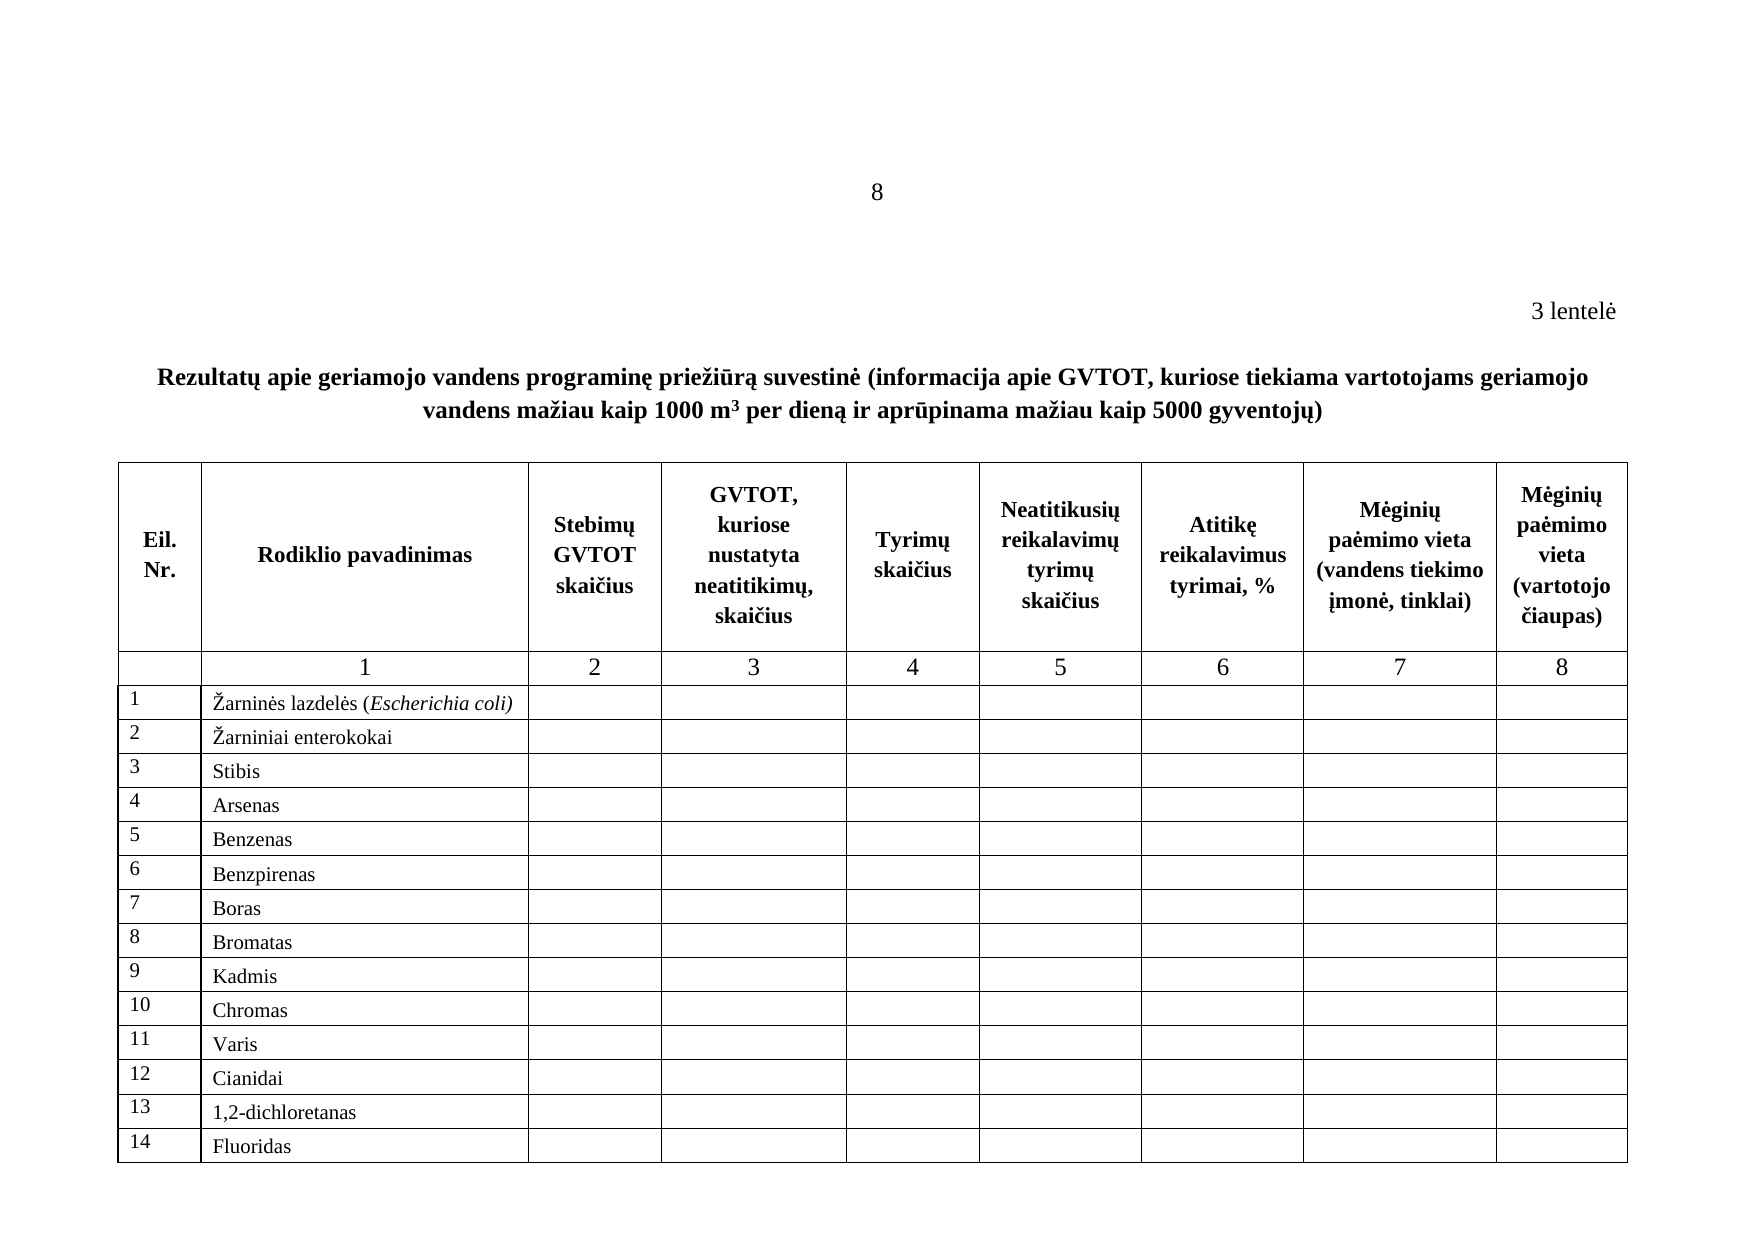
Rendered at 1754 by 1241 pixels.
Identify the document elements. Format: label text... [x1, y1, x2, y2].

table_cell [1142, 822, 1303, 855]
table_cell [1142, 754, 1303, 787]
table_cell 4 [119, 788, 200, 821]
table_cell Rodiklio pavadinimas [202, 463, 528, 651]
table_cell [529, 924, 661, 957]
table_cell 10 [119, 992, 200, 1025]
table_cell [529, 856, 661, 889]
table_cell [662, 958, 846, 991]
table_cell [529, 1095, 661, 1127]
table_cell [847, 1026, 979, 1059]
table_cell [980, 1095, 1141, 1127]
table_cell [1142, 992, 1303, 1025]
table_cell [662, 788, 846, 821]
table_cell Žarniniai enterokokai [202, 720, 528, 753]
table_cell [1497, 1026, 1627, 1059]
table_cell 1,2-dichloretanas [202, 1095, 528, 1127]
table_cell Chromas [202, 992, 528, 1025]
table_cell [1497, 686, 1627, 719]
table_cell [980, 1129, 1141, 1162]
table_cell Mėginių paėmimo vieta (vandens tiekimo įmonė, tinklai) [1304, 463, 1496, 651]
table_cell 13 [119, 1095, 200, 1127]
table_cell [1304, 822, 1496, 855]
table_cell [1304, 856, 1496, 889]
table_cell 3 [662, 652, 846, 685]
table_cell [1304, 788, 1496, 821]
table_cell 1 [119, 686, 200, 719]
table_cell [1304, 924, 1496, 957]
table_cell Bromatas [202, 924, 528, 957]
table_cell 14 [119, 1129, 200, 1162]
table_cell [980, 890, 1141, 923]
table_cell [1142, 686, 1303, 719]
table_cell [980, 958, 1141, 991]
table_cell Varis [202, 1026, 528, 1059]
table_cell [662, 754, 846, 787]
table_cell [1497, 1095, 1627, 1127]
table_cell [529, 822, 661, 855]
table_cell [847, 1129, 979, 1162]
table_cell Neatitikusių reikalavimų tyrimų skaičius [980, 463, 1141, 651]
table_cell [980, 822, 1141, 855]
table_cell [847, 686, 979, 719]
table_cell [1142, 1095, 1303, 1127]
table_cell [847, 1095, 979, 1127]
table_cell Stibis [202, 754, 528, 787]
table_cell [1142, 788, 1303, 821]
table_cell Cianidai [202, 1060, 528, 1093]
table_cell [1497, 754, 1627, 787]
table_header 3 lentelė Rezultatų apie geriamojo vandens programinę priežiūrą suvestinė (informacija apie GVTOT, kuriose tiekiama vartotojams geriamojo vandens mažiau kaip 1000 m3 per dieną ir aprūpinama mažiau kaip 5000 gyventojų) [118, 264, 1627, 462]
table_cell [1304, 958, 1496, 991]
table_cell [662, 924, 846, 957]
table_cell [1142, 1026, 1303, 1059]
table_cell [1497, 992, 1627, 1025]
table_cell 2 [119, 720, 200, 753]
table_cell [1304, 1095, 1496, 1127]
table_cell [662, 1060, 846, 1093]
table_cell Stebimų GVTOT skaičius [529, 463, 661, 651]
table_cell [529, 958, 661, 991]
table_cell [529, 992, 661, 1025]
table_cell [1304, 754, 1496, 787]
table_cell 1 [202, 652, 528, 685]
table_cell [662, 822, 846, 855]
table_cell 3 [119, 754, 200, 787]
table_cell Tyrimų skaičius [847, 463, 979, 651]
table_cell 5 [119, 822, 200, 855]
table_cell [1304, 890, 1496, 923]
table_cell [1142, 958, 1303, 991]
table_cell [1142, 924, 1303, 957]
table_cell [1497, 1060, 1627, 1093]
table_cell [847, 924, 979, 957]
table_cell [662, 686, 846, 719]
table_cell [1304, 686, 1496, 719]
table_cell [1497, 890, 1627, 923]
table_cell [980, 686, 1141, 719]
table_cell [847, 1060, 979, 1093]
table_cell [1142, 890, 1303, 923]
table_cell [847, 992, 979, 1025]
table_cell [529, 720, 661, 753]
table_cell 6 [119, 856, 200, 889]
table_cell [1497, 822, 1627, 855]
table_cell [980, 924, 1141, 957]
table_cell [847, 856, 979, 889]
table_cell [847, 822, 979, 855]
table_cell 11 [119, 1026, 200, 1059]
table_cell [980, 788, 1141, 821]
table_cell Benzenas [202, 822, 528, 855]
table_cell [980, 992, 1141, 1025]
table_cell [1497, 788, 1627, 821]
table_cell [529, 788, 661, 821]
table_cell Atitikę reikalavimus tyrimai, % [1142, 463, 1303, 651]
table_cell 12 [119, 1060, 200, 1093]
table_cell [980, 1060, 1141, 1093]
table_cell [1142, 856, 1303, 889]
table_cell Arsenas [202, 788, 528, 821]
table_cell [1304, 1129, 1496, 1162]
table_cell [1304, 1026, 1496, 1059]
table_cell Boras [202, 890, 528, 923]
table_cell Eil. Nr. [119, 463, 201, 651]
table_cell [529, 1060, 661, 1093]
table_cell [662, 856, 846, 889]
table_cell [529, 890, 661, 923]
table_cell [980, 1026, 1141, 1059]
table_cell 4 [847, 652, 979, 685]
table_cell [662, 1095, 846, 1127]
table_cell [529, 754, 661, 787]
table_cell [662, 1026, 846, 1059]
table_cell 7 [119, 890, 200, 923]
table_cell 6 [1142, 652, 1303, 685]
table_cell [1497, 856, 1627, 889]
table_cell GVTOT, kuriose nustatyta neatitikimų, skaičius [662, 463, 846, 651]
table_cell [1497, 720, 1627, 753]
table_cell [847, 720, 979, 753]
table_cell Kadmis [202, 958, 528, 991]
table_cell [847, 788, 979, 821]
table_cell 2 [529, 652, 661, 685]
table_cell [980, 856, 1141, 889]
table_cell Žarninės lazdelės (Escherichia coli) [202, 686, 528, 719]
table_cell 8 [1497, 652, 1627, 685]
table_cell [1142, 720, 1303, 753]
table_cell [1497, 958, 1627, 991]
table_cell [1304, 1060, 1496, 1093]
table_cell [1304, 720, 1496, 753]
table_cell [529, 686, 661, 719]
table_cell [1497, 1129, 1627, 1162]
table_cell [662, 720, 846, 753]
table_cell 5 [980, 652, 1141, 685]
table_cell 7 [1304, 652, 1496, 685]
table_cell [847, 754, 979, 787]
table_cell [980, 720, 1141, 753]
table_cell [1497, 924, 1627, 957]
table_cell [662, 1129, 846, 1162]
table_cell [1142, 1060, 1303, 1093]
table_cell [847, 958, 979, 991]
table_cell [1142, 1129, 1303, 1162]
table_cell Mėginių paėmimo vieta (vartotojo čiaupas) [1497, 463, 1627, 651]
table_cell [662, 992, 846, 1025]
table_cell [1304, 992, 1496, 1025]
table_cell 9 [119, 958, 200, 991]
table_cell [662, 890, 846, 923]
table_cell [529, 1129, 661, 1162]
table_cell [980, 754, 1141, 787]
table_cell 8 [119, 924, 200, 957]
table_cell Benzpirenas [202, 856, 528, 889]
table_cell [847, 890, 979, 923]
table_cell [119, 652, 201, 685]
table_cell Fluoridas [202, 1129, 528, 1162]
table_cell [529, 1026, 661, 1059]
